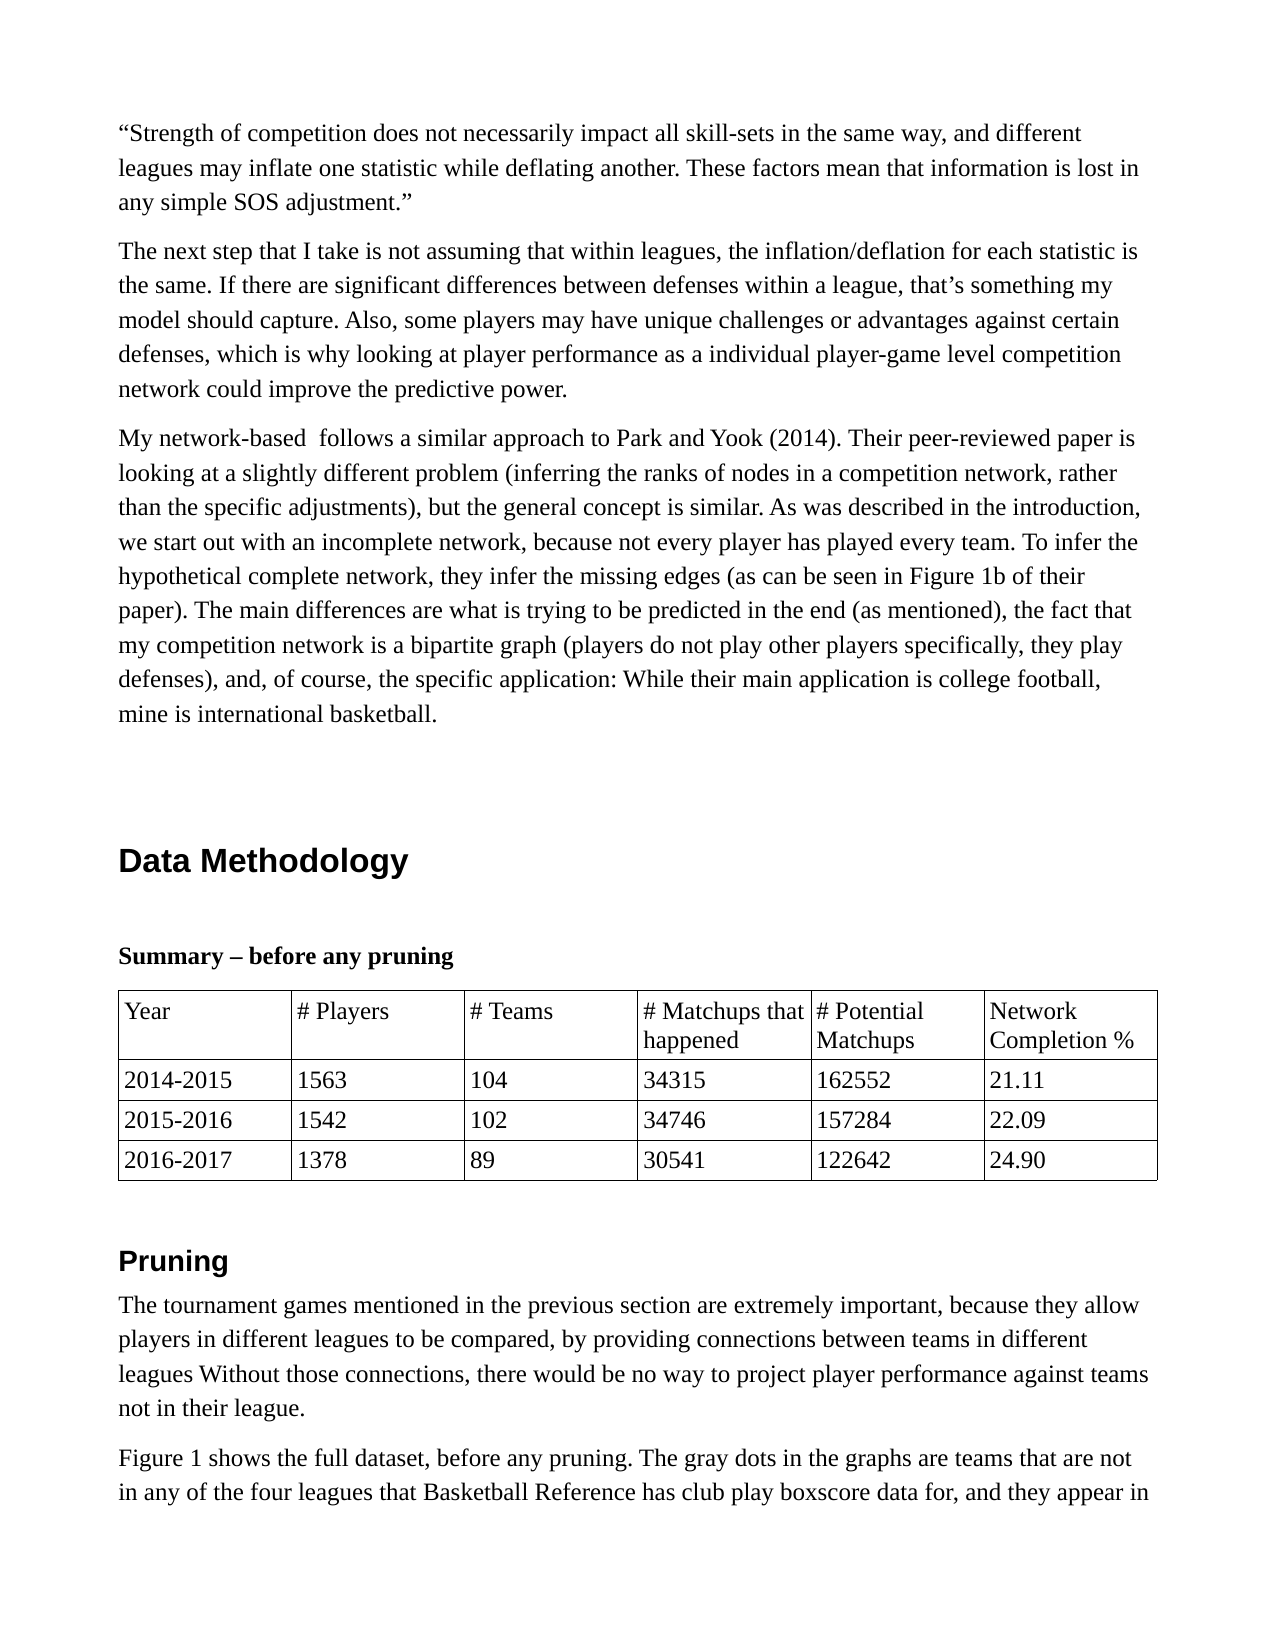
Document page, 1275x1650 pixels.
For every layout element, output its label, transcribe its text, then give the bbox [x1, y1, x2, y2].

table_header Network Completion % [985, 991, 1157, 1059]
table_header # Players [292, 991, 464, 1059]
subtitle Data Methodology [118, 841, 1157, 879]
table_cell 1542 [292, 1101, 464, 1140]
text “Strength of competition does not necessarily impact all skill-sets in the same way, and different leagues may inflate one statistic while deflating another. These factors mean that information is lost in any simple SOS adjustment.” [118, 118, 1157, 216]
table_cell 24.90 [985, 1141, 1157, 1180]
table_header Year [119, 991, 291, 1059]
table_cell 122642 [812, 1141, 984, 1180]
table_cell 162552 [812, 1060, 984, 1099]
table_cell 2016-2017 [119, 1141, 291, 1180]
table_cell 2015-2016 [119, 1101, 291, 1140]
table_cell 104 [465, 1060, 637, 1099]
table_header # Matchups that happened [638, 991, 811, 1059]
table_cell 157284 [812, 1101, 984, 1140]
table_cell 21.11 [985, 1060, 1157, 1099]
text Summary – before any pruning [118, 941, 1157, 970]
table_cell 22.09 [985, 1101, 1157, 1140]
text Figure 1 shows the full dataset, before any pruning. The gray dots in the graphs are teams that are not in any of the four leagues that Basketball Reference has club play boxscore data for, and they appear in [118, 1443, 1157, 1506]
table_cell 102 [465, 1101, 637, 1140]
text My network-based follows a similar approach to Park and Yook (2014). Their peer-reviewed paper is looking at a slightly different problem (inferring the ranks of nodes in a competition network, rather than the specific adjustments), but the general concept is similar. As was described in the introduction, we start out with an incomplete network, because not every player has played every team. To infer the hypothetical complete network, they infer the missing edges (as can be seen in Figure 1b of their paper). The main differences are what is trying to be predicted in the end (as mentioned), the fact that my competition network is a bipartite graph (players do not play other players specifically, they play defenses), and, of course, the specific application: While their main application is college football, mine is international basketball. [118, 423, 1157, 728]
text The next step that I take is not assuming that within leagues, the inflation/deflation for each statistic is the same. If there are significant differences between defenses within a league, that’s something my model should capture. Also, some players may have unique challenges or advantages against certain defenses, which is why looking at player performance as a individual player-game level competition network could improve the predictive power. [118, 236, 1157, 403]
table_cell 34315 [638, 1060, 811, 1099]
subtitle Pruning [118, 1244, 1157, 1278]
text The tournament games mentioned in the previous section are extremely important, because they allow players in different leagues to be compared, by providing connections between teams in different leagues Without those connections, there would be no way to project player performance against teams not in their league. [118, 1290, 1157, 1422]
table_cell 1378 [292, 1141, 464, 1180]
table_cell 2014-2015 [119, 1060, 291, 1099]
table_cell 89 [465, 1141, 637, 1180]
table_header # Potential Matchups [812, 991, 984, 1059]
table_cell 1563 [292, 1060, 464, 1099]
table_header # Teams [465, 991, 637, 1059]
table_cell 30541 [638, 1141, 811, 1180]
table_cell 34746 [638, 1101, 811, 1140]
